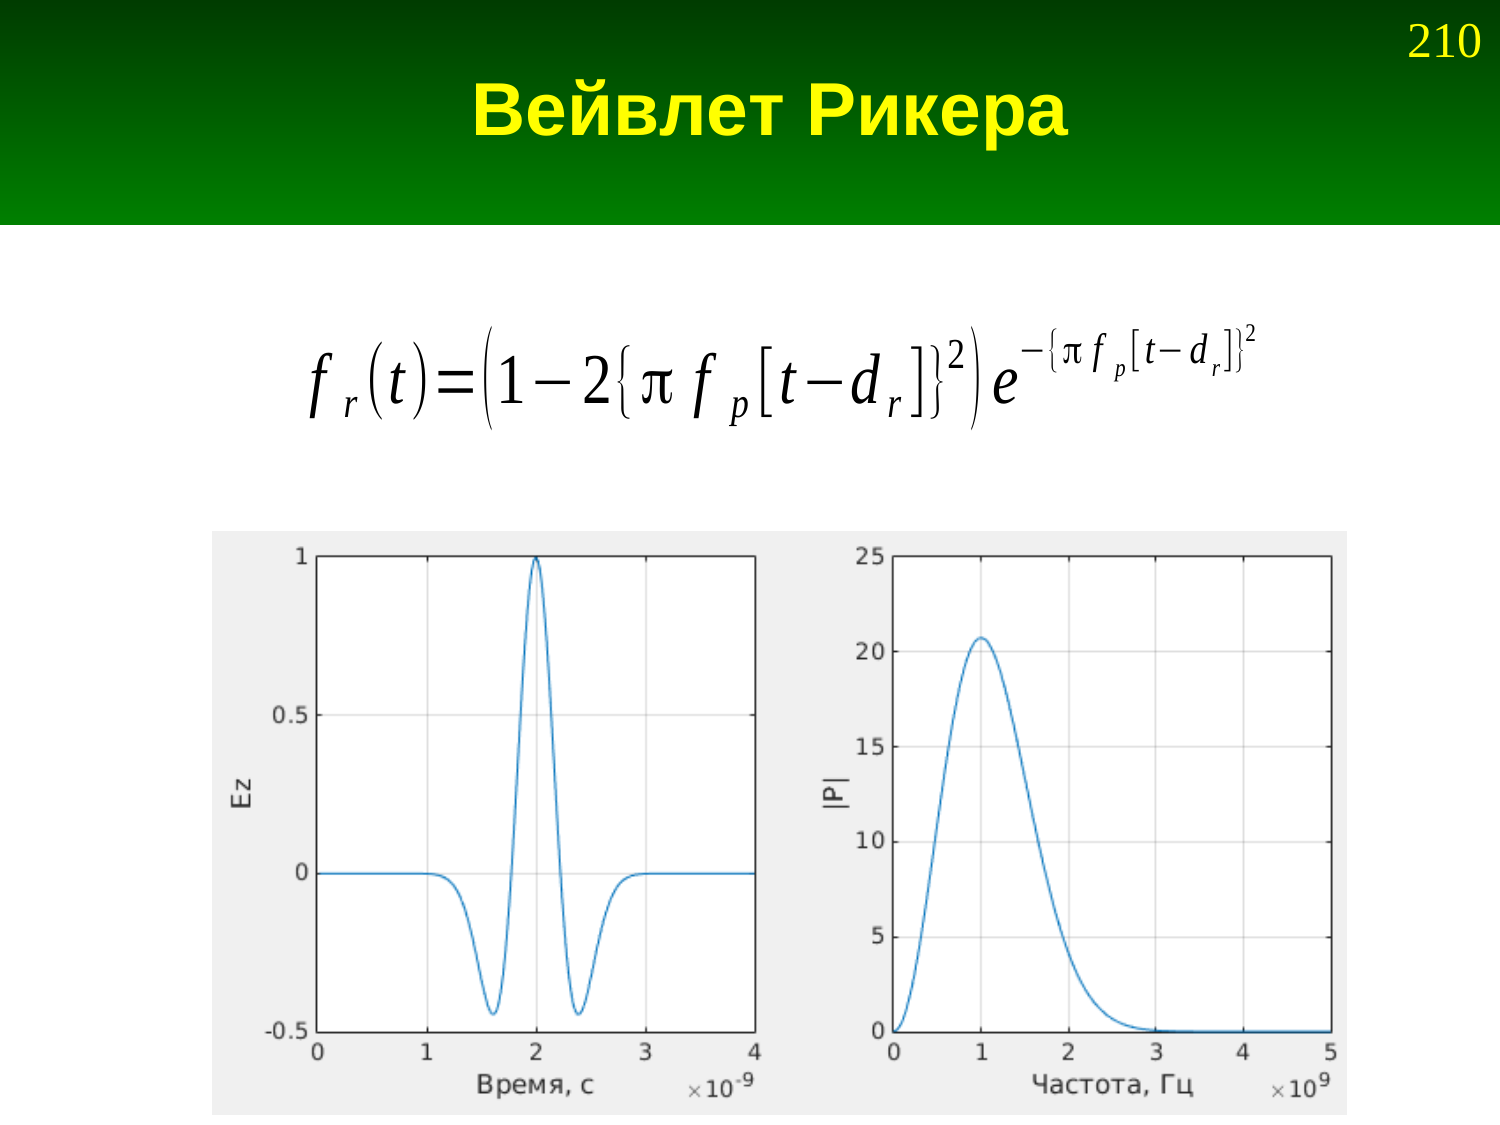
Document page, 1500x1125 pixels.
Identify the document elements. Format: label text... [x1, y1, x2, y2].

picture [212, 531, 1347, 1115]
title Вейвлет Рикера [100, 7, 1441, 204]
chart [283, 318, 1273, 434]
